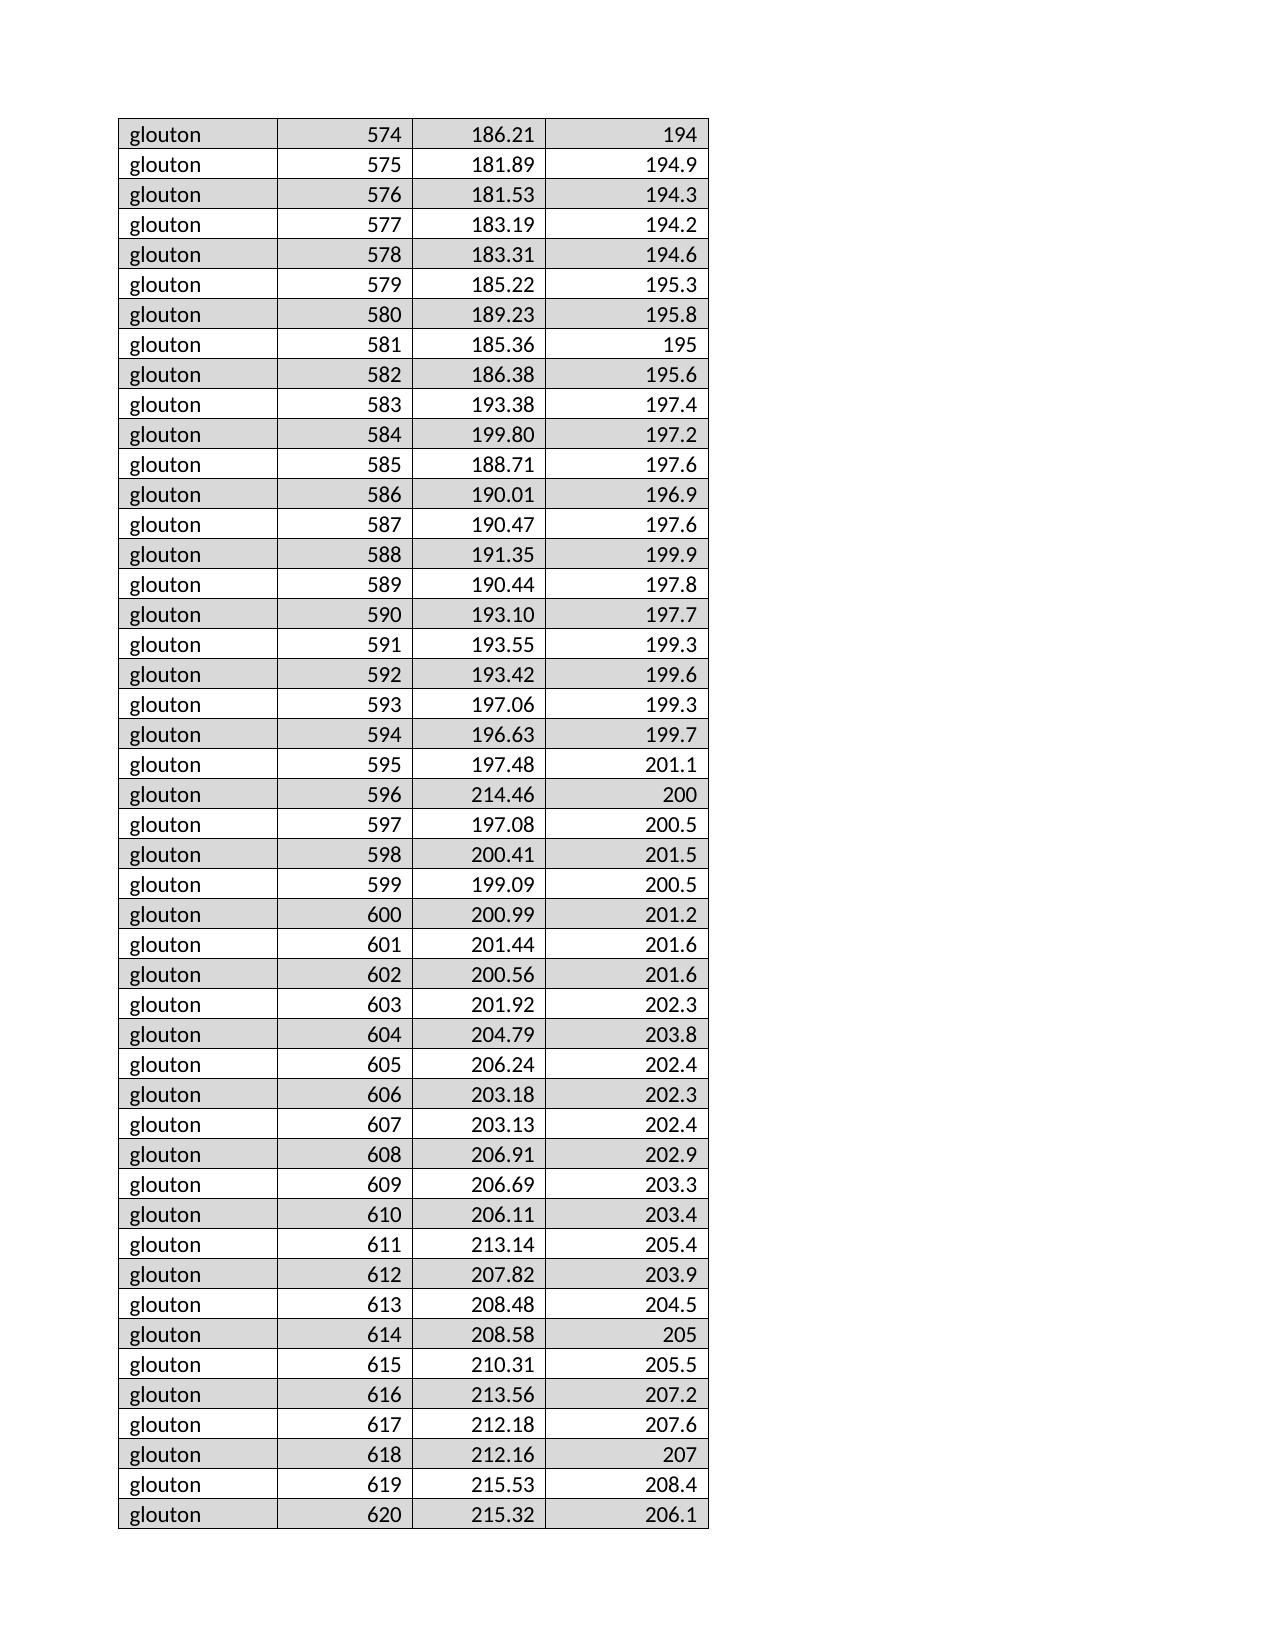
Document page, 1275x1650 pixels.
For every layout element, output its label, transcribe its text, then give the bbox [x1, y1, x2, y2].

table_cell 609 [278, 1169, 412, 1198]
table_cell glouton [119, 1469, 277, 1498]
table_cell 206.91 [413, 1139, 545, 1168]
table_cell 196.63 [413, 719, 545, 748]
table_cell glouton [119, 1379, 277, 1408]
table_cell 583 [278, 389, 412, 418]
table_cell 215.53 [413, 1469, 545, 1498]
table_cell 183.31 [413, 239, 545, 268]
table_cell 203.9 [546, 1259, 708, 1288]
table_cell 210.31 [413, 1349, 545, 1378]
table_cell 190.44 [413, 569, 545, 598]
table_cell 194.9 [546, 149, 708, 178]
table_cell glouton [119, 419, 277, 448]
table_cell 205 [546, 1319, 708, 1348]
table_cell 207 [546, 1439, 708, 1468]
table_cell 200.5 [546, 809, 708, 838]
table_cell 612 [278, 1259, 412, 1288]
table_cell glouton [119, 299, 277, 328]
table_cell 199.3 [546, 629, 708, 658]
table_cell glouton [119, 449, 277, 478]
table_cell 193.55 [413, 629, 545, 658]
table_cell glouton [119, 539, 277, 568]
table_cell 615 [278, 1349, 412, 1378]
table_cell 199.09 [413, 869, 545, 898]
table_cell 594 [278, 719, 412, 748]
table_cell glouton [119, 1109, 277, 1138]
table_cell 618 [278, 1439, 412, 1468]
table_cell glouton [119, 359, 277, 388]
table_cell 199.80 [413, 419, 545, 448]
table_cell 619 [278, 1469, 412, 1498]
table_cell 199.7 [546, 719, 708, 748]
table_cell 202.4 [546, 1049, 708, 1078]
table_cell 606 [278, 1079, 412, 1108]
table_cell glouton [119, 809, 277, 838]
table_cell glouton [119, 899, 277, 928]
table_cell 200.99 [413, 899, 545, 928]
table_cell glouton [119, 749, 277, 778]
table_cell 575 [278, 149, 412, 178]
table_cell 193.38 [413, 389, 545, 418]
table_cell 590 [278, 599, 412, 628]
table_cell glouton [119, 689, 277, 718]
table_cell 197.08 [413, 809, 545, 838]
table_cell glouton [119, 1259, 277, 1288]
table_cell 213.14 [413, 1229, 545, 1258]
table_cell 200 [546, 779, 708, 808]
table_cell 599 [278, 869, 412, 898]
table_cell 215.32 [413, 1499, 545, 1528]
table_cell 587 [278, 509, 412, 538]
table_cell 199.6 [546, 659, 708, 688]
table_cell 604 [278, 1019, 412, 1048]
table_cell 607 [278, 1109, 412, 1138]
table_cell 214.46 [413, 779, 545, 808]
table_cell 593 [278, 689, 412, 718]
table_cell 620 [278, 1499, 412, 1528]
table_cell 577 [278, 209, 412, 238]
table_cell 201.5 [546, 839, 708, 868]
table_cell glouton [119, 479, 277, 508]
table_cell 200.5 [546, 869, 708, 898]
table_cell 598 [278, 839, 412, 868]
table_cell 201.2 [546, 899, 708, 928]
table_cell 190.01 [413, 479, 545, 508]
table_cell glouton [119, 1049, 277, 1078]
table_cell 196.9 [546, 479, 708, 508]
table_cell 617 [278, 1409, 412, 1438]
table_cell 207.6 [546, 1409, 708, 1438]
table_cell 208.4 [546, 1469, 708, 1498]
table_cell 191.35 [413, 539, 545, 568]
table_cell 202.3 [546, 1079, 708, 1108]
table_cell 202.4 [546, 1109, 708, 1138]
table_cell glouton [119, 269, 277, 298]
table_cell 197.6 [546, 509, 708, 538]
table_cell 616 [278, 1379, 412, 1408]
table_cell glouton [119, 239, 277, 268]
table_cell glouton [119, 869, 277, 898]
table_cell glouton [119, 1139, 277, 1168]
table_cell 202.3 [546, 989, 708, 1018]
table_cell 195 [546, 329, 708, 358]
table_cell 600 [278, 899, 412, 928]
table_cell glouton [119, 509, 277, 538]
table_cell 574 [278, 119, 412, 148]
table_cell 591 [278, 629, 412, 658]
table_cell 199.9 [546, 539, 708, 568]
table_cell 201.6 [546, 959, 708, 988]
table_cell 203.3 [546, 1169, 708, 1198]
table_cell 197.4 [546, 389, 708, 418]
table_cell glouton [119, 569, 277, 598]
table_cell glouton [119, 209, 277, 238]
table_cell 181.89 [413, 149, 545, 178]
table_cell 202.9 [546, 1139, 708, 1168]
table_cell 589 [278, 569, 412, 598]
table_cell 201.1 [546, 749, 708, 778]
table_cell 201.6 [546, 929, 708, 958]
table_cell glouton [119, 1229, 277, 1258]
table_cell glouton [119, 1499, 277, 1528]
table_cell 194.6 [546, 239, 708, 268]
table_cell 585 [278, 449, 412, 478]
table_cell glouton [119, 1439, 277, 1468]
table_cell 197.6 [546, 449, 708, 478]
table_cell 208.48 [413, 1289, 545, 1318]
table_cell 206.11 [413, 1199, 545, 1228]
table_cell 584 [278, 419, 412, 448]
table_cell 601 [278, 929, 412, 958]
table_cell 181.53 [413, 179, 545, 208]
table_cell glouton [119, 1409, 277, 1438]
table_cell 194.3 [546, 179, 708, 208]
table_cell 207.82 [413, 1259, 545, 1288]
table_cell 602 [278, 959, 412, 988]
table_cell 605 [278, 1049, 412, 1078]
table_cell glouton [119, 119, 277, 148]
table_cell 190.47 [413, 509, 545, 538]
table_cell 186.21 [413, 119, 545, 148]
table_cell 189.23 [413, 299, 545, 328]
table_cell glouton [119, 389, 277, 418]
table_cell 592 [278, 659, 412, 688]
table_cell 185.36 [413, 329, 545, 358]
table_cell 614 [278, 1319, 412, 1348]
table_cell 205.5 [546, 1349, 708, 1378]
table_cell 576 [278, 179, 412, 208]
table_cell glouton [119, 179, 277, 208]
table_cell 613 [278, 1289, 412, 1318]
table_cell glouton [119, 1349, 277, 1378]
table_cell 200.41 [413, 839, 545, 868]
table_cell 213.56 [413, 1379, 545, 1408]
table_cell 201.92 [413, 989, 545, 1018]
table_cell 608 [278, 1139, 412, 1168]
table_cell glouton [119, 599, 277, 628]
table_cell glouton [119, 659, 277, 688]
table_cell glouton [119, 629, 277, 658]
table_cell glouton [119, 1289, 277, 1318]
table_cell 610 [278, 1199, 412, 1228]
table_cell 200.56 [413, 959, 545, 988]
table_cell 183.19 [413, 209, 545, 238]
table_cell 195.6 [546, 359, 708, 388]
table_cell 206.69 [413, 1169, 545, 1198]
table_cell glouton [119, 1199, 277, 1228]
table_cell 582 [278, 359, 412, 388]
table_cell glouton [119, 1079, 277, 1108]
table_cell 203.18 [413, 1079, 545, 1108]
table_cell 195.3 [546, 269, 708, 298]
table_cell 581 [278, 329, 412, 358]
table_cell 580 [278, 299, 412, 328]
table_cell glouton [119, 779, 277, 808]
table_cell glouton [119, 1019, 277, 1048]
table_cell 588 [278, 539, 412, 568]
table_cell 603 [278, 989, 412, 1018]
table_cell 578 [278, 239, 412, 268]
table_cell 197.06 [413, 689, 545, 718]
table_cell glouton [119, 1169, 277, 1198]
table_cell glouton [119, 329, 277, 358]
table_cell glouton [119, 929, 277, 958]
table_cell 194 [546, 119, 708, 148]
table_cell 203.13 [413, 1109, 545, 1138]
table_cell glouton [119, 989, 277, 1018]
table_cell 197.7 [546, 599, 708, 628]
table_cell 197.8 [546, 569, 708, 598]
table_cell glouton [119, 839, 277, 868]
table_cell 204.5 [546, 1289, 708, 1318]
table_cell 595 [278, 749, 412, 778]
table_cell 193.42 [413, 659, 545, 688]
table_cell 207.2 [546, 1379, 708, 1408]
table_cell 579 [278, 269, 412, 298]
table_cell 201.44 [413, 929, 545, 958]
table_cell glouton [119, 149, 277, 178]
table_cell glouton [119, 1319, 277, 1348]
table_cell 203.4 [546, 1199, 708, 1228]
table_cell 195.8 [546, 299, 708, 328]
table_cell glouton [119, 719, 277, 748]
table_cell 212.18 [413, 1409, 545, 1438]
table_cell 193.10 [413, 599, 545, 628]
table_cell 208.58 [413, 1319, 545, 1348]
table_cell 194.2 [546, 209, 708, 238]
table_cell 197.2 [546, 419, 708, 448]
table_cell 596 [278, 779, 412, 808]
table_cell 199.3 [546, 689, 708, 718]
table_cell 206.1 [546, 1499, 708, 1528]
table_cell 204.79 [413, 1019, 545, 1048]
table_cell 212.16 [413, 1439, 545, 1468]
table_cell 206.24 [413, 1049, 545, 1078]
table_cell 197.48 [413, 749, 545, 778]
table_cell 203.8 [546, 1019, 708, 1048]
table_cell glouton [119, 959, 277, 988]
table_cell 586 [278, 479, 412, 508]
table_cell 611 [278, 1229, 412, 1258]
table_cell 186.38 [413, 359, 545, 388]
table_cell 188.71 [413, 449, 545, 478]
table_cell 597 [278, 809, 412, 838]
table_cell 185.22 [413, 269, 545, 298]
table_cell 205.4 [546, 1229, 708, 1258]
